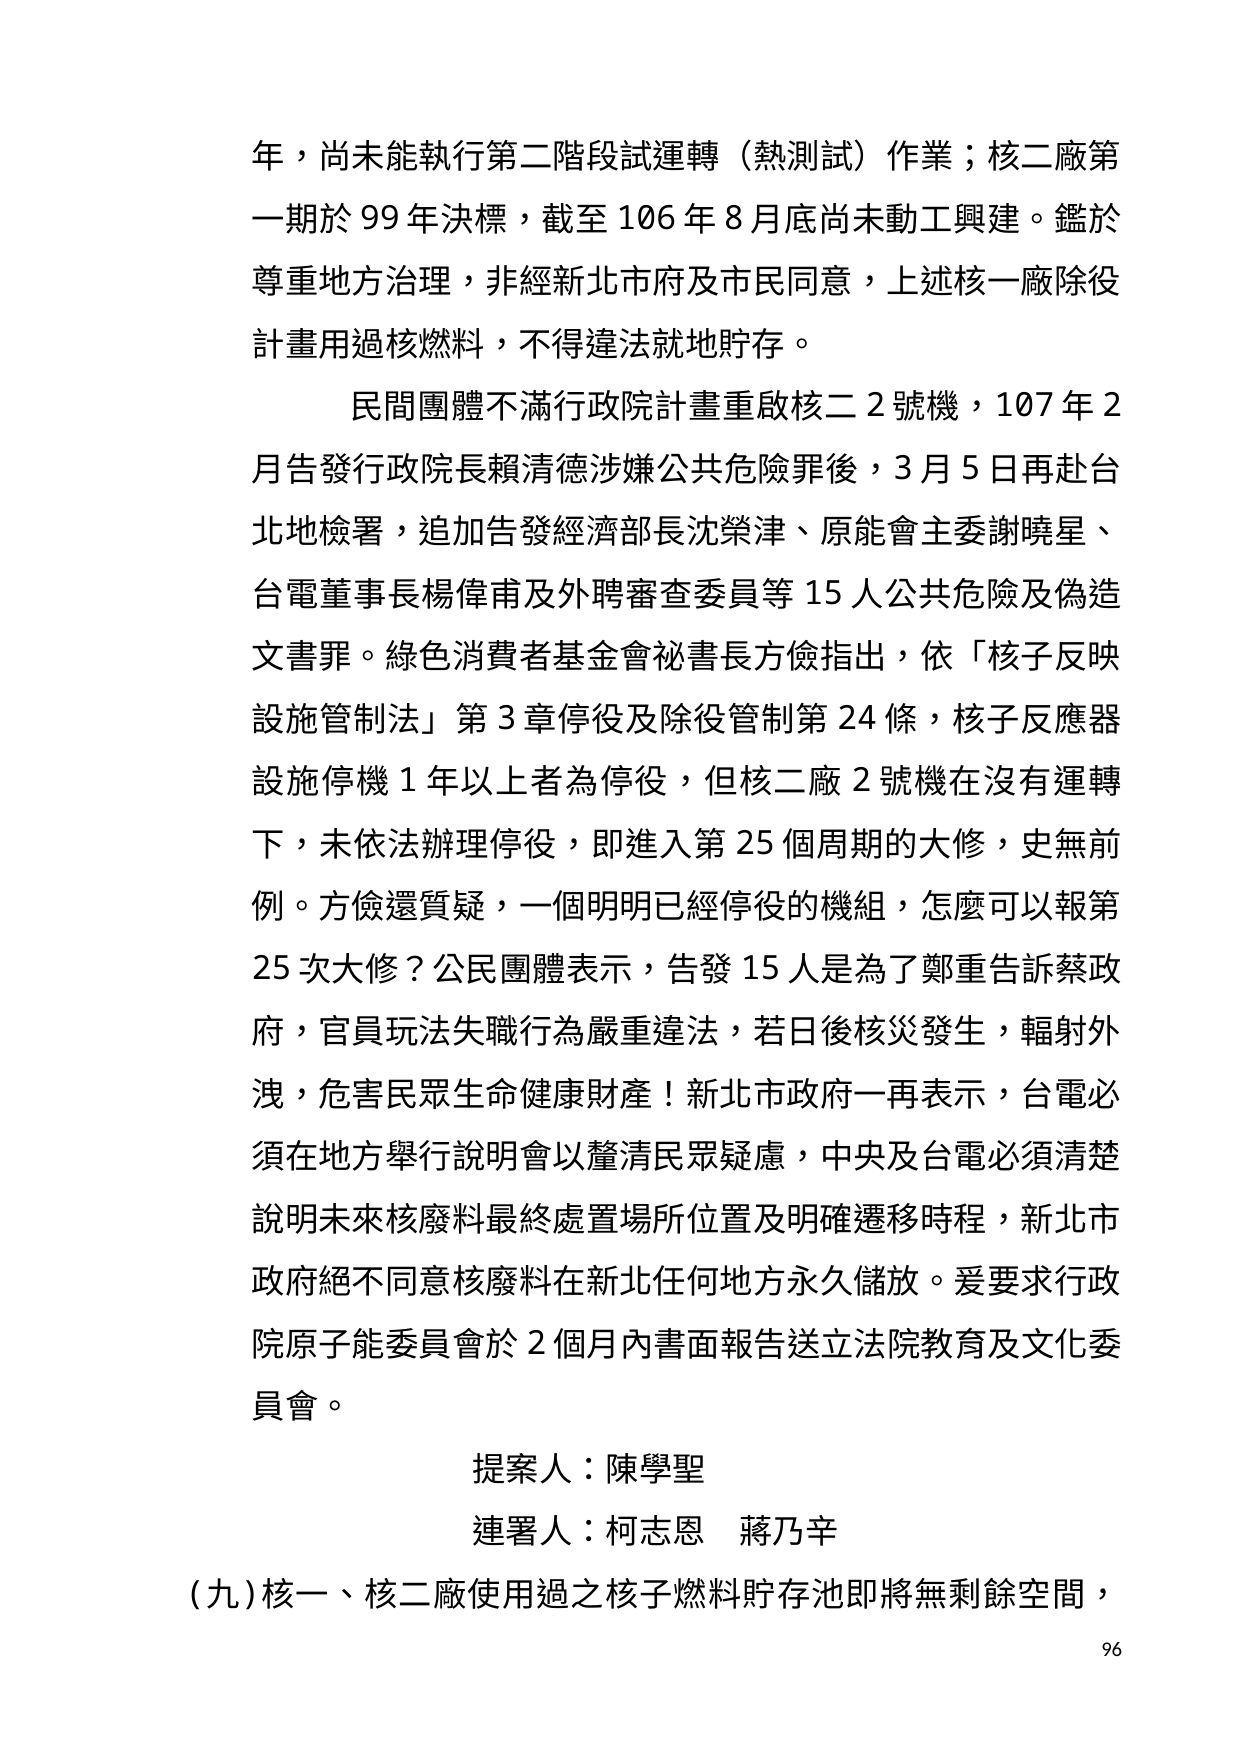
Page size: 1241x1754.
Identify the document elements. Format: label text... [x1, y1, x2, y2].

text 提案人：陳學聖 [472, 1425, 1122, 1487]
text 民間團體不滿行政院計畫重啟核二2號機，107年2月告發行政院長賴清德涉嫌公共危險罪後，3月5日再赴台北地檢署，追加告發經濟部長沈榮津、原能會主委謝曉星、台電董事長楊偉甫及外聘審查委員等15人公共危險及偽造文書罪。綠色消費者基金會祕書長方儉指出，依「核子反映設施管制法」第3章停役及除役管制第24條，核子反應器設施停機1年以上者為停役，但核二廠2號機在沒有運轉下，未依法辦理停役，即進入第25個周期的大修，史無前例。方儉還質疑，一個明明已經停役的機組，怎麼可以報第25次大修？公民團體表示，告發15人是為了鄭重告訴蔡政府，官員玩法失職行為嚴重違法，若日後核災發生，輻射外洩，危害民眾生命健康財產！新北市政府一再表示，台電必須在地方舉行說明會以釐清民眾疑慮，中央及台電必須清楚說明未來核廢料最終處置場所位置及明確遷移時程，新北市政府絕不同意核廢料在新北任何地方永久儲放。爰要求行政院原子能委員會於2個月內書面報告送立法院教育及文化委員會。 [185, 362, 1122, 1425]
text (九)核一、核二廠使用過之核子燃料貯存池即將無剩餘空間， [185, 1550, 1122, 1612]
text 年，尚未能執行第二階段試運轉（熱測試）作業；核二廠第一期於99年決標，截至106年8月底尚未動工興建。鑑於尊重地方治理，非經新北市府及市民同意，上述核一廠除役計畫用過核燃料，不得違法就地貯存。 [185, 112, 1122, 362]
text 連署人：柯志恩 蔣乃辛 [472, 1487, 1122, 1550]
